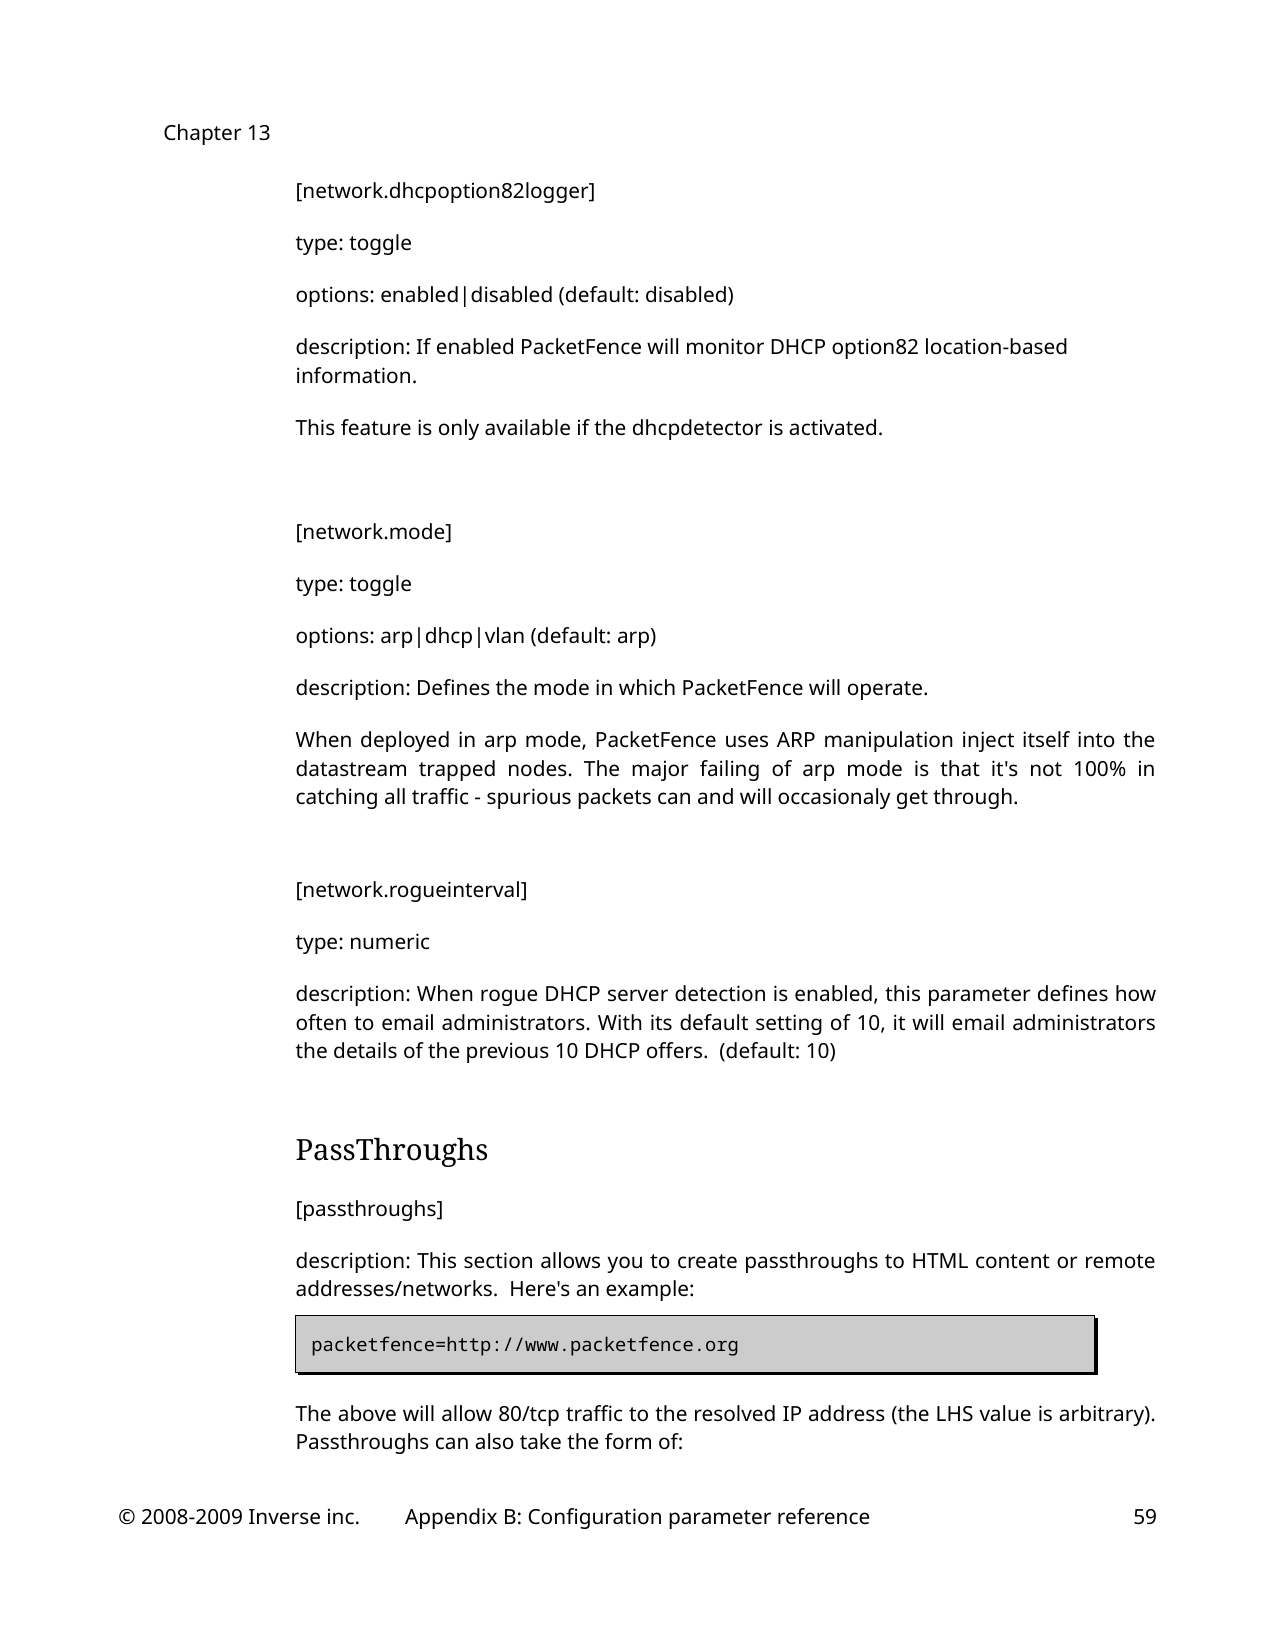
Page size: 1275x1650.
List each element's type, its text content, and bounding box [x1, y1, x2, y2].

text packetfence=http://www.packetfence.org [296, 1316, 1094, 1372]
text This feature is only available if the dhcpdetector is activated. [295, 413, 1157, 441]
text description: This section allows you to create passthroughs to HTML content or remote addresses/networks. Here's an example: [295, 1246, 1157, 1303]
text options: enabled|disabled (default: disabled) [295, 280, 1157, 309]
text description: Defines the mode in which PacketFence will operate. [295, 673, 1157, 702]
text options: arp|dhcp|vlan (default: arp) [295, 621, 1157, 649]
subtitle PassThroughs [295, 1129, 1157, 1169]
text type: toggle [295, 569, 1157, 597]
text description: If enabled PacketFence will monitor DHCP option82 location-based information. [295, 332, 1157, 389]
text type: numeric [295, 927, 1157, 956]
text [network.dhcpoption82logger] [295, 176, 1157, 204]
text [network.mode] [295, 517, 1157, 545]
text [passthroughs] [295, 1194, 1157, 1222]
text description: When rogue DHCP server detection is enabled, this parameter defines how often to email administrators. With its default setting of 10, it will email administrators the details of the previous 10 DHCP offers. (default: 10) [295, 979, 1157, 1065]
text type: toggle [295, 228, 1157, 257]
text When deployed in arp mode, PacketFence uses ARP manipulation inject itself into the datastream trapped nodes. The major failing of arp mode is that it's not 100% in catching all traffic - spurious packets can and will occasionaly get through. [295, 725, 1157, 811]
text [network.rogueinterval] [295, 875, 1157, 904]
text The above will allow 80/tcp traffic to the resolved IP address (the LHS value is arbitrary). Passthroughs can also take the form of: [295, 1399, 1157, 1456]
